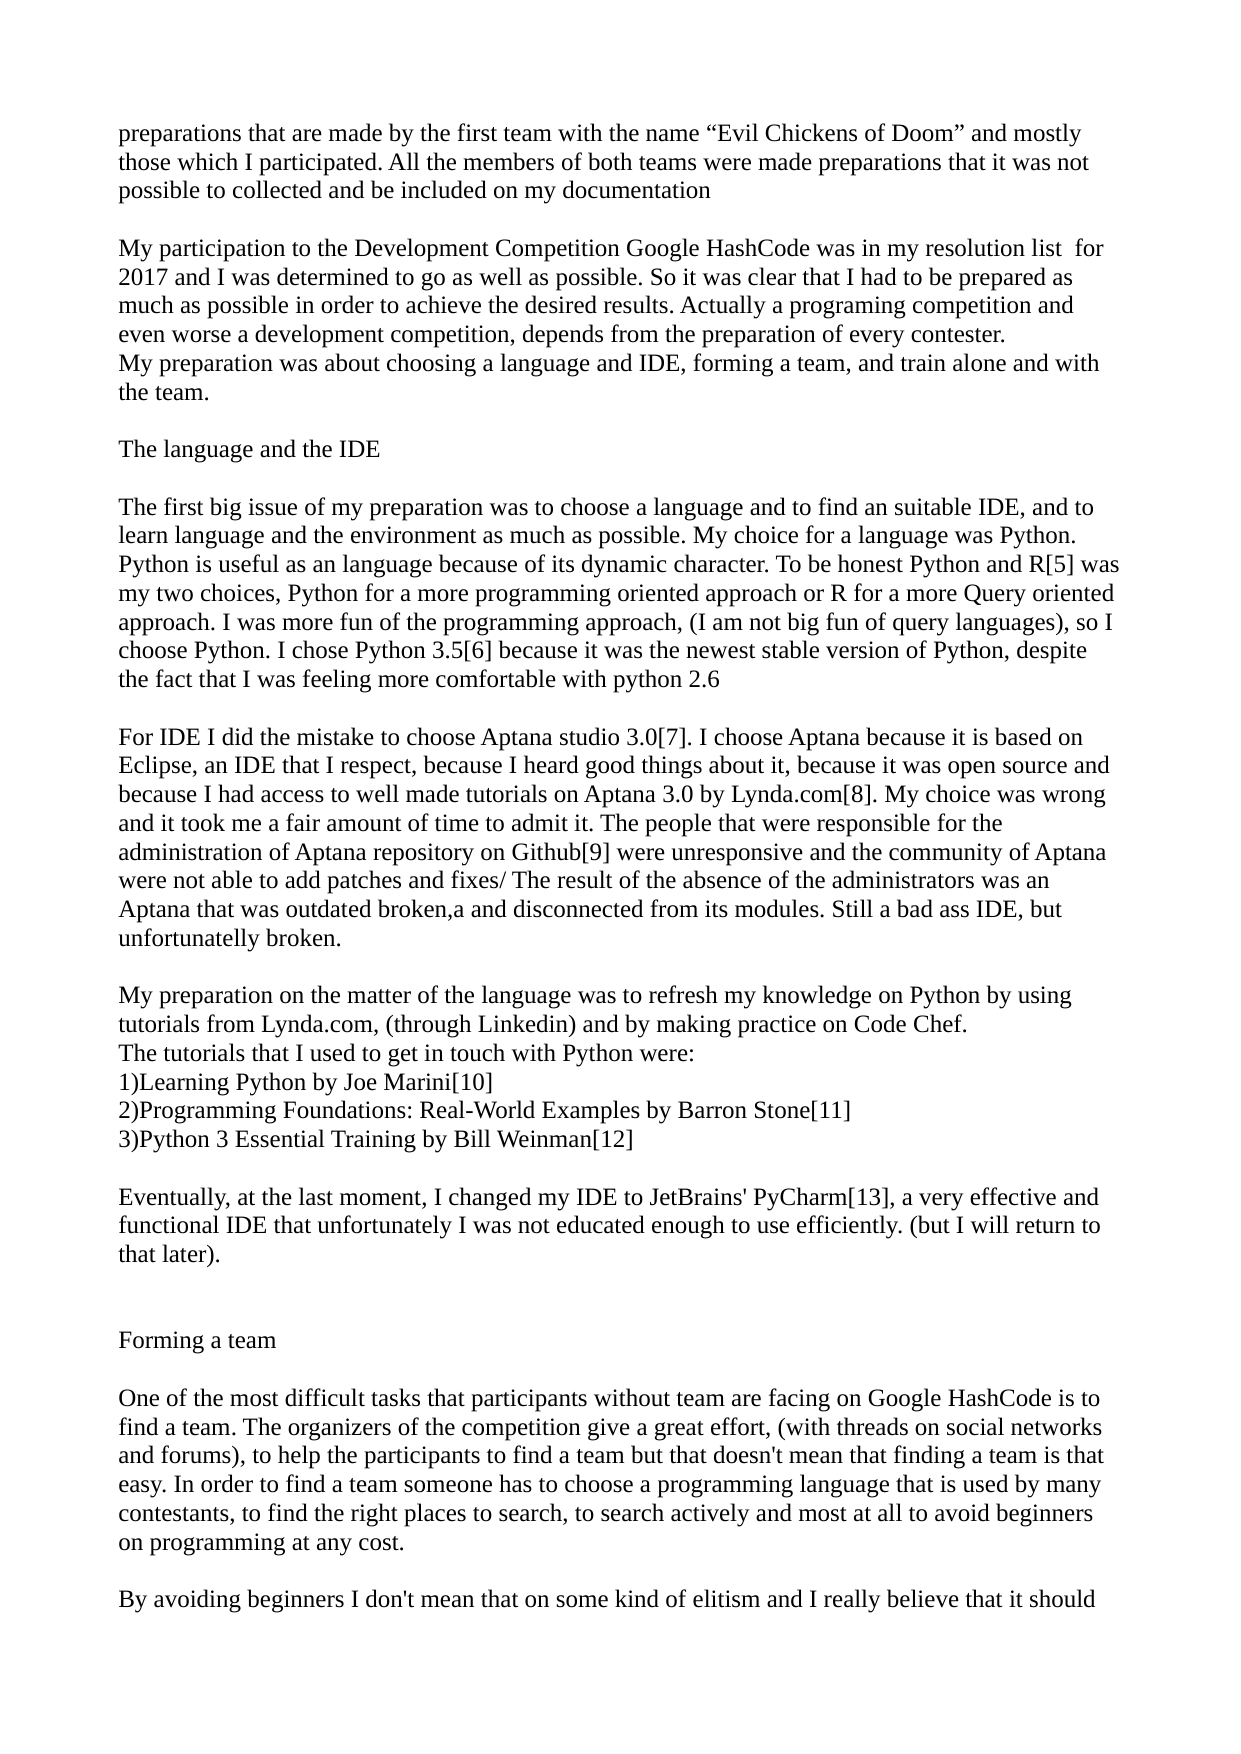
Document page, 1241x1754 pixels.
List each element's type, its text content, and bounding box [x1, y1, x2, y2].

text My participation to the Development Competition Google HashCode was in my resolution list for 2017 and I was determined to go as well as possible. So it was clear that I had to be prepared as much as possible in order to achieve the desired results. Actually a programing competition and even worse a development competition, depends from the preparation of every contester. [118, 233, 1122, 348]
text 1)Learning Python by Joe Marini[10] [118, 1067, 1122, 1096]
text Forming a team [118, 1326, 1122, 1354]
text The first big issue of my preparation was to choose a language and to find an suitable IDE, and to learn language and the environment as much as possible. My choice for a language was Python. Python is useful as an language because of its dynamic character. To be honest Python and R[5] was my two choices, Python for a more programming oriented approach or R for a more Query oriented approach. I was more fun of the programming approach, (I am not big fun of query languages), so I choose Python. I chose Python 3.5[6] because it was the newest stable version of Python, despite the fact that I was feeling more comfortable with python 2.6 [118, 492, 1122, 693]
text Eventually, at the last moment, I changed my IDE to JetBrains' PyCharm[13], a very effective and functional IDE that unfortunately I was not educated enough to use efficiently. (but I will return to that later). [118, 1182, 1122, 1268]
text For IDE I did the mistake to choose Aptana studio 3.0[7]. I choose Aptana because it is based on Eclipse, an IDE that I respect, because I heard good things about it, because it was open source and because I had access to well made tutorials on Aptana 3.0 by Lynda.com[8]. My choice was wrong and it took me a fair amount of time to admit it. The people that were responsible for the administration of Aptana repository on Github[9] were unresponsive and the community of Aptana were not able to add patches and fixes/ The result of the absence of the administrators was an Aptana that was outdated broken,a and disconnected from its modules. Still a bad ass IDE, but unfortunatelly broken. [118, 722, 1122, 952]
text preparations that are made by the first team with the name “Evil Chickens of Doom” and mostly those which I participated. All the members of both teams were made preparations that it was not possible to collected and be included on my documentation [118, 118, 1122, 204]
text My preparation on the matter of the language was to refresh my knowledge on Python by using tutorials from Lynda.com, (through Linkedin) and by making practice on Code Chef. The tutorials that I used to get in touch with Python were: [118, 981, 1122, 1067]
text 2)Programming Foundations: Real-World Examples by Barron Stone[11] [118, 1096, 1122, 1124]
text By avoiding beginners I don't mean that on some kind of elitism and I really believe that it should [118, 1584, 1122, 1613]
text One of the most difficult tasks that participants without team are facing on Google HashCode is to find a team. The organizers of the competition give a great effort, (with threads on social networks and forums), to help the participants to find a team but that doesn't mean that finding a team is that easy. In order to find a team someone has to choose a programming language that is used by many contestants, to find the right places to search, to search actively and most at all to avoid beginners on programming at any cost. [118, 1383, 1122, 1556]
text 3)Python 3 Essential Training by Bill Weinman[12] [118, 1124, 1122, 1153]
text The language and the IDE [118, 434, 1122, 463]
text My preparation was about choosing a language and IDE, forming a team, and train alone and with the team. [118, 348, 1122, 406]
